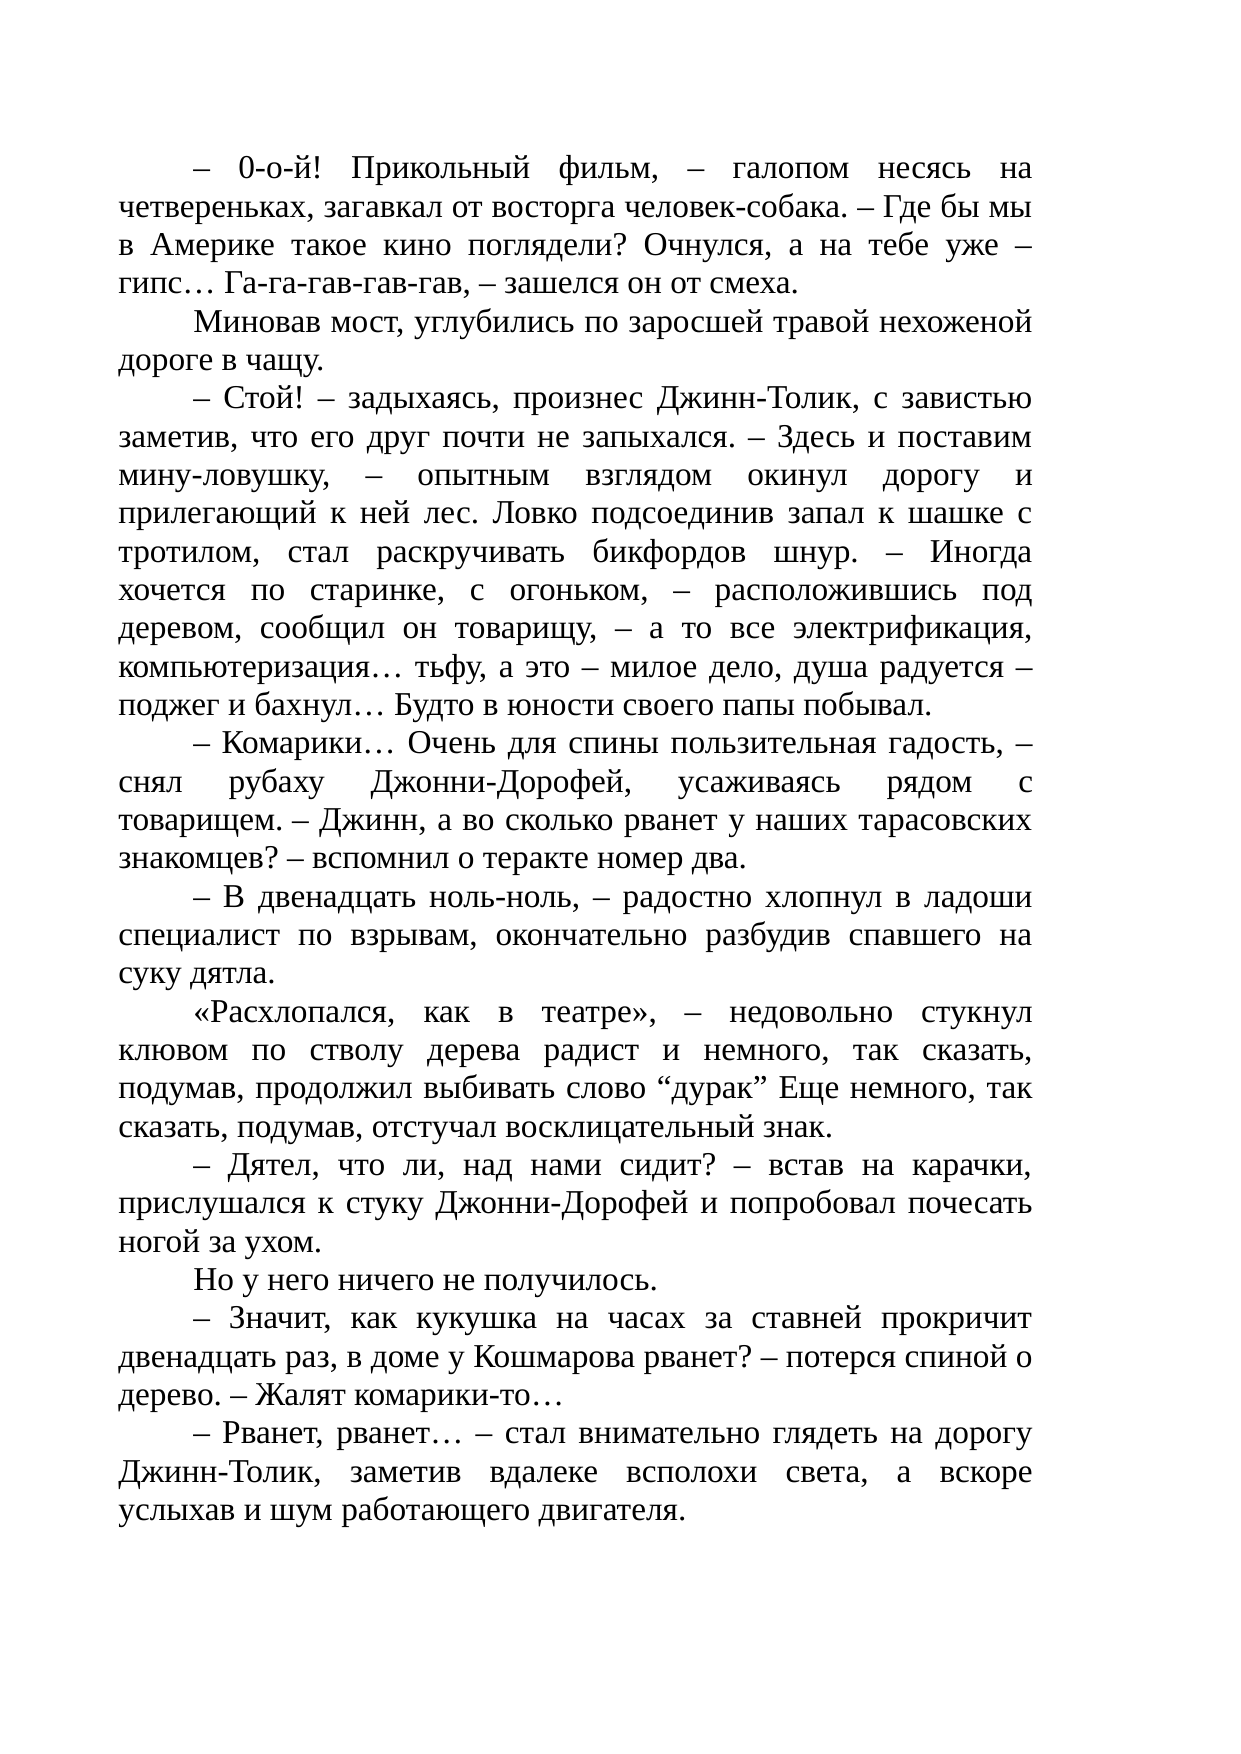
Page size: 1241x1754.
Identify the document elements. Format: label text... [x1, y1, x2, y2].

subtitle Но у него ничего не получилось. [118, 1259, 1033, 1298]
subtitle – Комарики… Очень для спины пользительная гадость, – снял рубаху Джонни-Дорофей, усаживаясь рядом с товарищем. – Джинн, а во сколько рванет у наших тарасовских знакомцев? – вспомнил о теракте номер два. [118, 723, 1033, 876]
subtitle – Рванет, рванет… – стал внимательно глядеть на дорогу Джинн-Толик, заметив вдалеке всполохи света, а вскоре услыхав и шум работающего двигателя. [118, 1413, 1033, 1528]
subtitle – Стой! – задыхаясь, произнес Джинн-Толик, с завистью заметив, что его друг почти не запыхался. – Здесь и поставим мину-ловушку, – опытным взглядом окинул дорогу и прилегающий к ней лес. Ловко подсоединив запал к шашке с тротилом, стал раскручивать бикфордов шнур. – Иногда хочется по старинке, с огоньком, – расположившись под деревом, сообщил он товарищу, – а то все электрификация, компьютеризация… тьфу, а это – милое дело, душа радуется – поджег и бахнул… Будто в юности своего папы побывал. [118, 378, 1033, 723]
subtitle – Значит, как кукушка на часах за ставней прокричит двенадцать раз, в доме у Кошмарова рванет? – потерся спиной о дерево. – Жалят комарики-то… [118, 1298, 1033, 1413]
subtitle – Дятел, что ли, над нами сидит? – встав на карачки, прислушался к стуку Джонни-Дорофей и попробовал почесать ногой за ухом. [118, 1144, 1033, 1259]
subtitle – В двенадцать ноль-ноль, – радостно хлопнул в ладоши специалист по взрывам, окончательно разбудив спавшего на суку дятла. [118, 876, 1033, 991]
subtitle Миновав мост, углубились по заросшей травой нехоженой дороге в чащу. [118, 301, 1033, 378]
subtitle «Расхлопался, как в театре», – недовольно стукнул клювом по стволу дерева радист и немного, так сказать, подумав, продолжил выбивать слово “дурак” Еще немного, так сказать, подумав, отстучал восклицательный знак. [118, 991, 1033, 1144]
subtitle – 0-о-й! Прикольный фильм, – галопом несясь на четвереньках, загавкал от восторга человек-собака. – Где бы мы в Америке такое кино поглядели? Очнулся, а на тебе уже – гипс… Га-га-гав-гав-гав, – зашелся он от смеха. [118, 148, 1033, 301]
